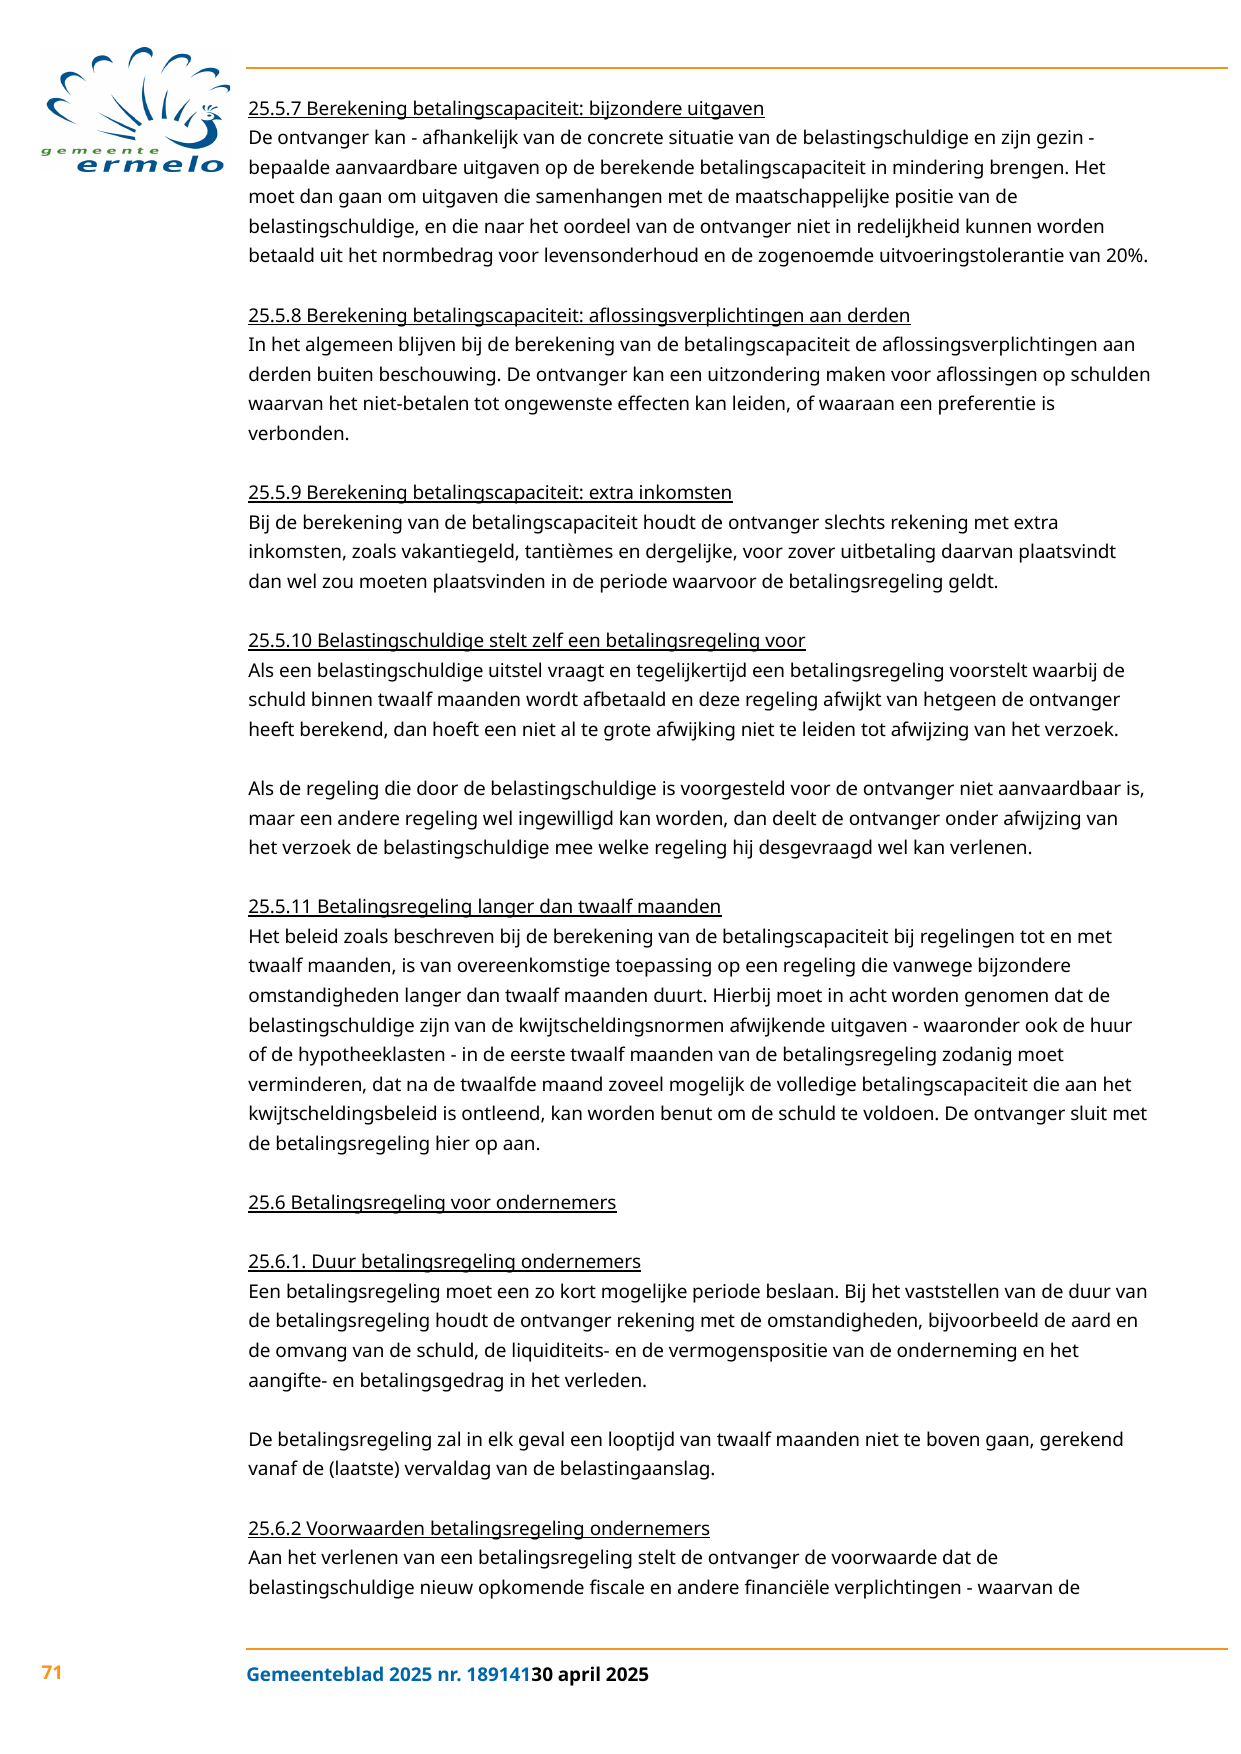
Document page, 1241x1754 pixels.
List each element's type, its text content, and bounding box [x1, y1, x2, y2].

text In het algemeen blijven bij de berekening van de betalingscapaciteit de aflossingsverplichtingen aan derden buiten beschouwing. De ontvanger kan een uitzondering maken voor aflossingen op schulden waarvan het niet-betalen tot ongewenste effecten kan leiden, of waaraan een preferentie is verbonden. [248, 331, 1152, 446]
text Het beleid zoals beschreven bij de berekening van de betalingscapaciteit bij regelingen tot en met twaalf maanden, is van overeenkomstige toepassing op een regeling die vanwege bijzondere omstandigheden langer dan twaalf maanden duurt. Hierbij moet in acht worden genomen dat de belastingschuldige zijn van de kwijtscheldingsnormen afwijkende uitgaven - waaronder ook de huur of de hypotheeklasten - in de eerste twaalf maanden van de betalingsregeling zodanig moet verminderen, dat na de twaalfde maand zoveel mogelijk de volledige betalingscapaciteit die aan het kwijtscheldingsbeleid is ontleend, kan worden benut om de schuld te voldoen. De ontvanger sluit met de betalingsregeling hier op aan. [248, 923, 1152, 1156]
text Een betalingsregeling moet een zo kort mogelijke periode beslaan. Bij het vaststellen van de duur van de betalingsregeling houdt de ontvanger rekening met de omstandigheden, bijvoorbeeld de aard en de omvang van de schuld, de liquiditeits- en de vermogenspositie van de onderneming en het aangifte- en betalingsgedrag in het verleden. [248, 1278, 1152, 1393]
picture [41, 47, 231, 172]
text De betalingsregeling zal in elk geval een looptijd van twaalf maanden niet te boven gaan, gerekend vanaf de (laatste) vervaldag van de belastingaanslag. [248, 1426, 1152, 1481]
text 25.5.9 Berekening betalingscapaciteit: extra inkomsten [248, 479, 1152, 505]
text 25.5.11 Betalingsregeling langer dan twaalf maanden [248, 893, 1152, 919]
text 25.5.7 Berekening betalingscapaciteit: bijzondere uitgaven [248, 95, 1152, 121]
text Aan het verlenen van een betalingsregeling stelt de ontvanger de voorwaarde dat de belastingschuldige nieuw opkomende fiscale en andere financiële verplichtingen - waarvan de [248, 1544, 1152, 1600]
text Bij de berekening van de betalingscapaciteit houdt de ontvanger slechts rekening met extra inkomsten, zoals vakantiegeld, tantièmes en dergelijke, voor zover uitbetaling daarvan plaatsvindt dan wel zou moeten plaatsvinden in de periode waarvoor de betalingsregeling geldt. [248, 509, 1152, 594]
text 25.6 Betalingsregeling voor ondernemers [248, 1189, 1152, 1215]
text 25.5.10 Belastingschuldige stelt zelf een betalingsregeling voor [248, 627, 1152, 653]
text 25.6.2 Voorwaarden betalingsregeling ondernemers [248, 1515, 1152, 1541]
text Als de regeling die door de belastingschuldige is voorgesteld voor de ontvanger niet aanvaardbaar is, maar een andere regeling wel ingewilligd kan worden, dan deelt de ontvanger onder afwijzing van het verzoek de belastingschuldige mee welke regeling hij desgevraagd wel kan verlenen. [248, 775, 1152, 860]
text Als een belastingschuldige uitstel vraagt en tegelijkertijd een betalingsregeling voorstelt waarbij de schuld binnen twaalf maanden wordt afbetaald en deze regeling afwijkt van hetgeen de ontvanger heeft berekend, dan hoeft een niet al te grote afwijking niet te leiden tot afwijzing van het verzoek. [248, 657, 1152, 742]
text De ontvanger kan - afhankelijk van de concrete situatie van de belastingschuldige en zijn gezin - bepaalde aanvaardbare uitgaven op de berekende betalingscapaciteit in mindering brengen. Het moet dan gaan om uitgaven die samenhangen met de maatschappelijke positie van de belastingschuldige, en die naar het oordeel van de ontvanger niet in redelijkheid kunnen worden betaald uit het normbedrag voor levensonderhoud en de zogenoemde uitvoeringstolerantie van 20%. [248, 124, 1152, 268]
text 25.6.1. Duur betalingsregeling ondernemers [248, 1248, 1152, 1274]
text 25.5.8 Berekening betalingscapaciteit: aflossingsverplichtingen aan derden [248, 302, 1152, 328]
